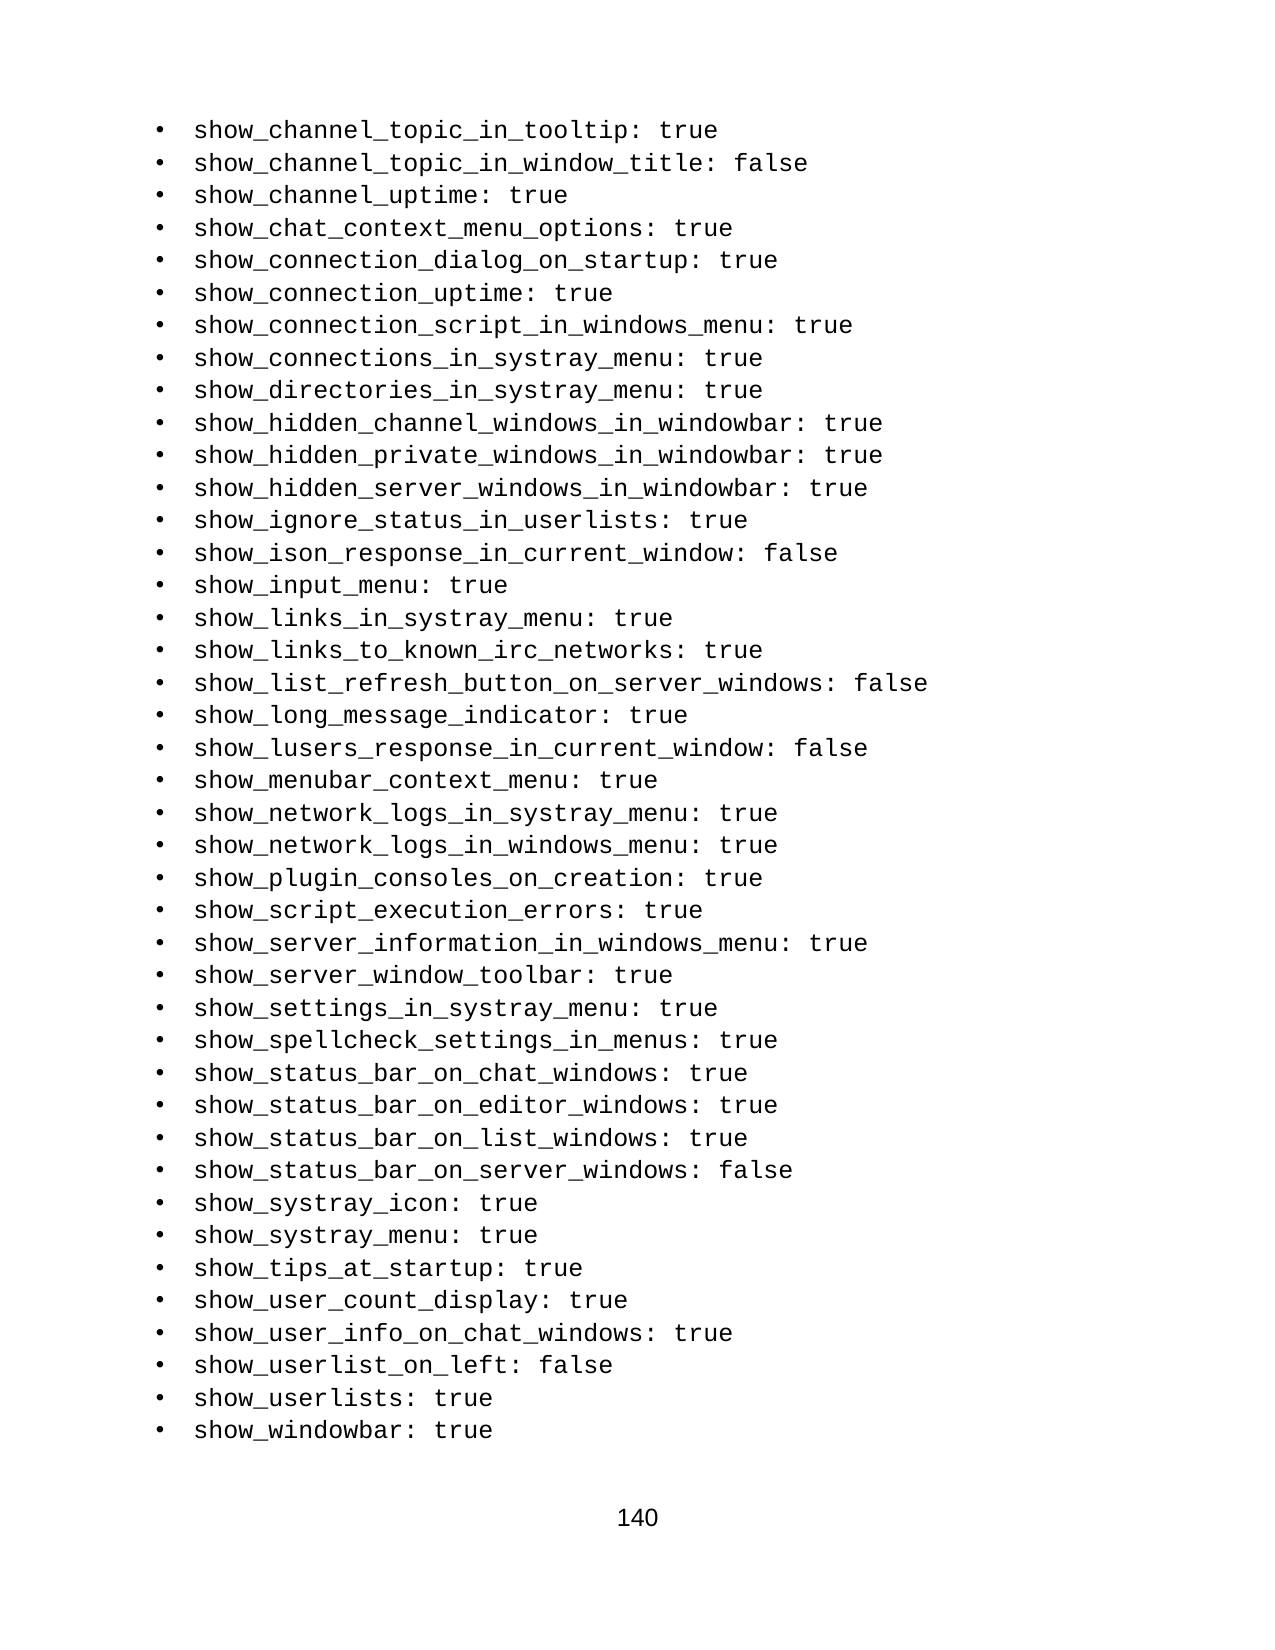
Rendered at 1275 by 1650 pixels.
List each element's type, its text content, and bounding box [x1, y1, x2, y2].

list show_spellcheck_settings_in_menus: true [156, 1028, 1157, 1056]
list show_links_to_known_irc_networks: true [156, 638, 1157, 666]
list show_hidden_server_windows_in_windowbar: true [156, 476, 1157, 504]
list show_network_logs_in_systray_menu: true [156, 801, 1157, 829]
list show_script_execution_errors: true [156, 898, 1157, 926]
list show_status_bar_on_server_windows: false [156, 1158, 1157, 1186]
list show_channel_uptime: true [156, 183, 1157, 211]
list show_long_message_indicator: true [156, 703, 1157, 731]
list show_userlist_on_left: false [156, 1353, 1157, 1381]
list show_list_refresh_button_on_server_windows: false [156, 671, 1157, 699]
list show_connections_in_systray_menu: true [156, 346, 1157, 374]
list show_status_bar_on_list_windows: true [156, 1126, 1157, 1154]
list show_channel_topic_in_window_title: false [156, 151, 1157, 179]
list show_user_count_display: true [156, 1288, 1157, 1316]
list show_user_info_on_chat_windows: true [156, 1321, 1157, 1349]
list show_input_menu: true [156, 573, 1157, 601]
list show_settings_in_systray_menu: true [156, 996, 1157, 1024]
list show_menubar_context_menu: true [156, 768, 1157, 796]
list show_systray_icon: true [156, 1191, 1157, 1219]
list show_status_bar_on_editor_windows: true [156, 1093, 1157, 1121]
list show_server_information_in_windows_menu: true [156, 931, 1157, 959]
list show_lusers_response_in_current_window: false [156, 736, 1157, 764]
list show_connection_dialog_on_startup: true [156, 248, 1157, 276]
list show_server_window_toolbar: true [156, 963, 1157, 991]
list show_hidden_channel_windows_in_windowbar: true [156, 411, 1157, 439]
list show_systray_menu: true [156, 1223, 1157, 1251]
list show_network_logs_in_windows_menu: true [156, 833, 1157, 861]
list show_tips_at_startup: true [156, 1256, 1157, 1284]
list show_directories_in_systray_menu: true [156, 378, 1157, 406]
list show_connection_uptime: true [156, 281, 1157, 309]
list show_chat_context_menu_options: true [156, 216, 1157, 244]
list show_userlists: true [156, 1386, 1157, 1414]
list show_ignore_status_in_userlists: true [156, 508, 1157, 536]
list show_connection_script_in_windows_menu: true [156, 313, 1157, 341]
list show_links_in_systray_menu: true [156, 606, 1157, 634]
list show_status_bar_on_chat_windows: true [156, 1061, 1157, 1089]
list show_windowbar: true [156, 1418, 1157, 1446]
list show_plugin_consoles_on_creation: true [156, 866, 1157, 894]
list show_ison_response_in_current_window: false [156, 541, 1157, 569]
list show_hidden_private_windows_in_windowbar: true [156, 443, 1157, 471]
list show_channel_topic_in_tooltip: true [156, 118, 1157, 146]
